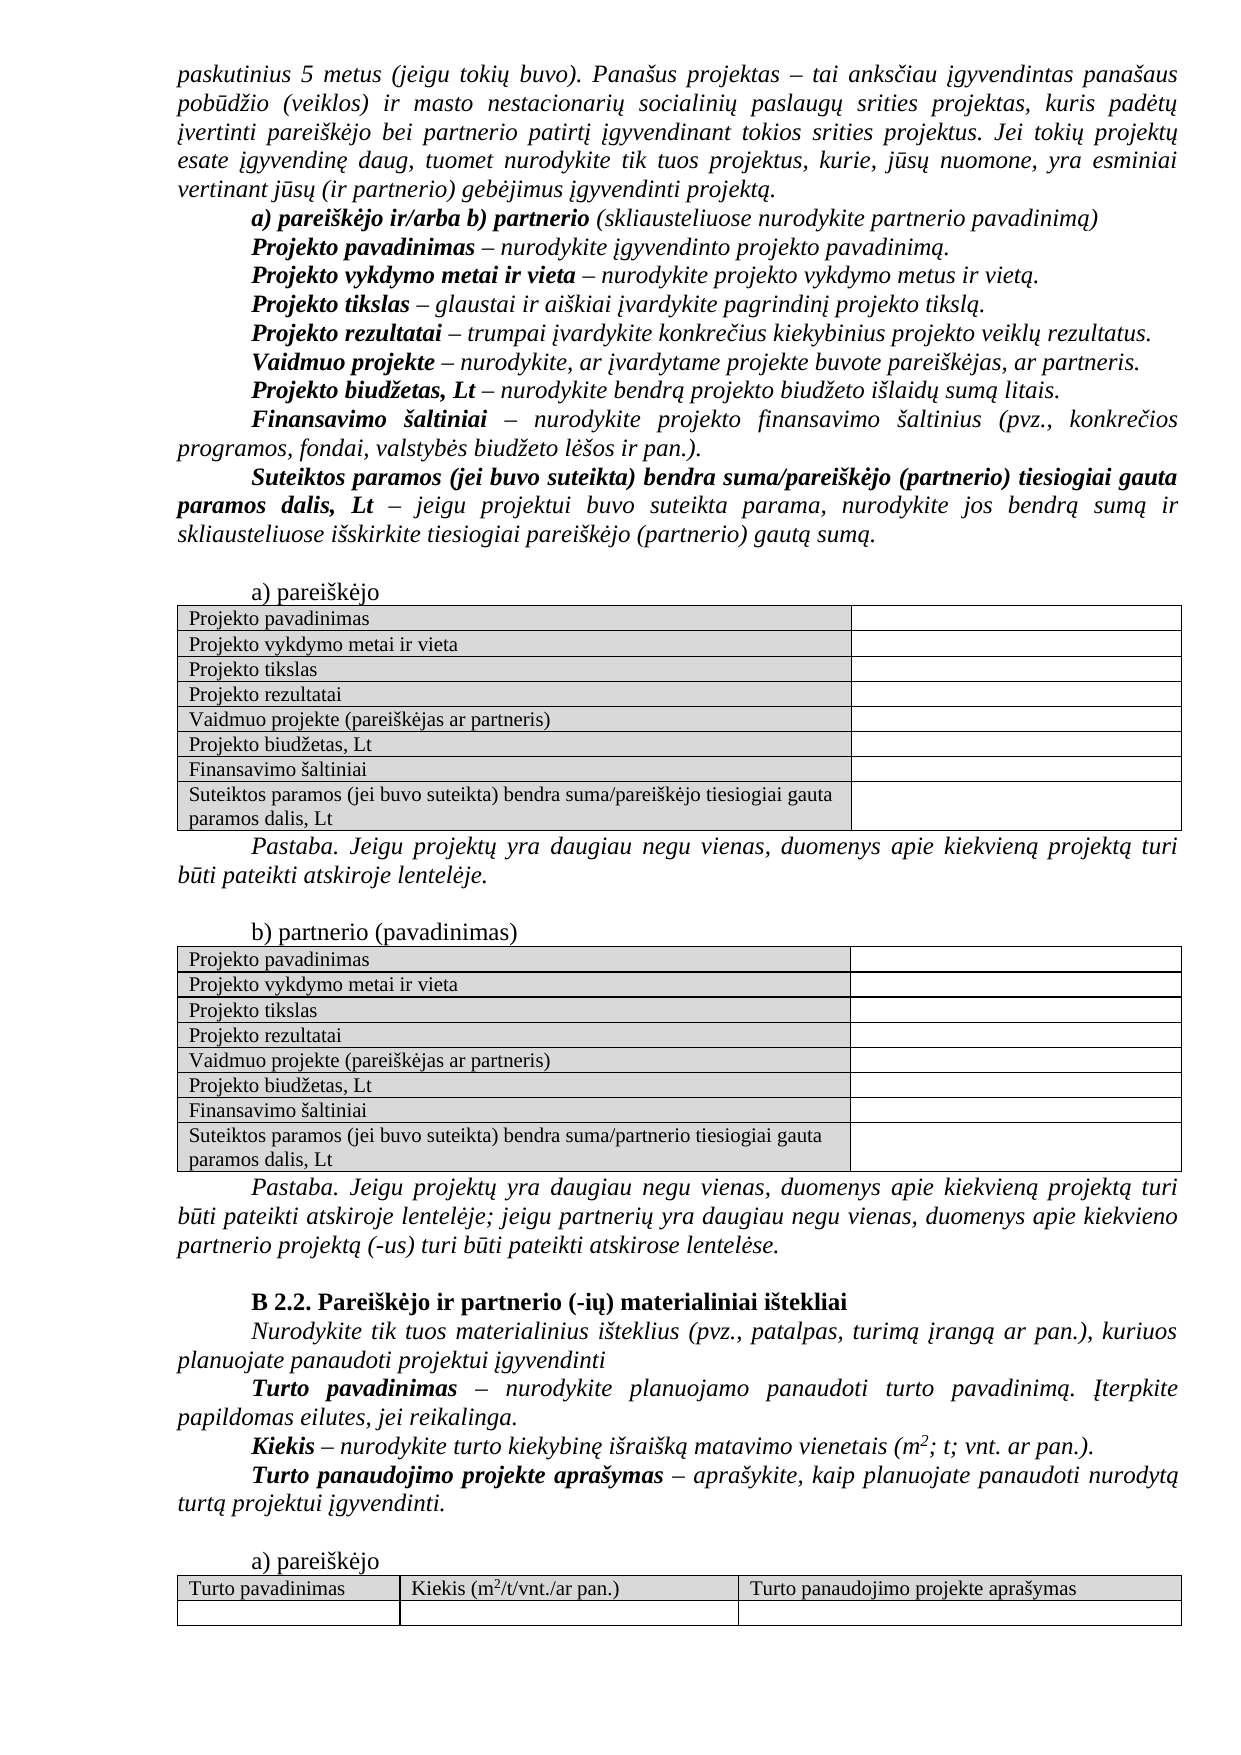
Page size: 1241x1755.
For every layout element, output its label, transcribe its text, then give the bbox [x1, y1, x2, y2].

text Vaidmuo projekte – nurodykite, ar įvardytame projekte buvote pareiškėjas, ar partneris. [177, 347, 1181, 375]
table_header [851, 947, 1181, 971]
table_cell Projekto vykdymo metai ir vieta [178, 973, 850, 996]
text Kiekis – nurodykite turto kiekybinę išraišką matavimo vienetais (m2; t; vnt. ar pan.). [177, 1431, 1181, 1460]
table_cell Finansavimo šaltiniai [178, 1098, 850, 1122]
text Turto pavadinimas – nurodykite planuojamo panaudoti turto pavadinimą. Įterpkite papildomas eilutes, jei reikalinga. [177, 1373, 1181, 1431]
table_cell Projekto tikslas [178, 998, 850, 1022]
table_cell [852, 782, 1181, 830]
table_cell [401, 1601, 738, 1625]
text Projekto pavadinimas – nurodykite įgyvendinto projekto pavadinimą. [177, 232, 1181, 260]
table_cell [852, 757, 1181, 781]
text Projekto rezultatai – trumpai įvardykite konkrečius kiekybinius projekto veiklų rezultatus. [177, 318, 1181, 347]
table_cell Projekto biudžetas, Lt [178, 732, 851, 756]
table_cell Suteiktos paramos (jei buvo suteikta) bendra suma/partnerio tiesiogiai gauta paramos dalis, Lt [178, 1123, 850, 1171]
table_cell Projekto rezultatai [178, 1023, 850, 1047]
table_header Turto panaudojimo projekte aprašymas [739, 1576, 1181, 1600]
table_cell [851, 1073, 1181, 1097]
table_cell [851, 1123, 1181, 1171]
table_header [852, 606, 1181, 630]
table_cell Vaidmuo projekte (pareiškėjas ar partneris) [178, 707, 851, 731]
text a) pareiškėjo ir/arba b) partnerio (skliausteliuose nurodykite partnerio pavadinimą) [177, 203, 1181, 232]
text Projekto tikslas – glaustai ir aiškiai įvardykite pagrindinį projekto tikslą. [177, 289, 1181, 318]
table_cell [851, 998, 1181, 1022]
table_cell [852, 732, 1181, 756]
table_header Turto pavadinimas [178, 1576, 399, 1600]
text Finansavimo šaltiniai – nurodykite projekto finansavimo šaltinius (pvz., konkrečios programos, fondai, valstybės biudžeto lėšos ir pan.). [177, 404, 1181, 462]
table_cell [851, 1098, 1181, 1122]
table_header Projekto pavadinimas [178, 947, 850, 971]
table_cell [852, 707, 1181, 731]
table_cell [851, 973, 1181, 996]
table_cell [851, 1023, 1181, 1047]
table_cell [851, 1048, 1181, 1072]
text Pastaba. Jeigu projektų yra daugiau negu vienas, duomenys apie kiekvieną projektą turi būti pateikti atskiroje lentelėje. [177, 831, 1181, 889]
table_cell Suteiktos paramos (jei buvo suteikta) bendra suma/pareiškėjo tiesiogiai gauta paramos dalis, Lt [178, 782, 851, 830]
text Pastaba. Jeigu projektų yra daugiau negu vienas, duomenys apie kiekvieną projektą turi būti pateikti atskiroje lentelėje; jeigu partnerių yra daugiau negu vienas, duomenys apie kiekvieno partnerio projektą (-us) turi būti pateikti atskirose lentelėse. [177, 1172, 1181, 1258]
table_header Projekto pavadinimas [178, 606, 851, 630]
table_cell Projekto rezultatai [178, 682, 851, 706]
text b) partnerio (pavadinimas) [177, 917, 1181, 946]
table_cell [739, 1601, 1181, 1625]
table_cell [852, 682, 1181, 706]
table_cell Finansavimo šaltiniai [178, 757, 851, 781]
text Projekto biudžetas, Lt – nurodykite bendrą projekto biudžeto išlaidų sumą litais. [177, 375, 1181, 404]
table_cell Vaidmuo projekte (pareiškėjas ar partneris) [178, 1048, 850, 1072]
text Projekto vykdymo metai ir vieta – nurodykite projekto vykdymo metus ir vietą. [177, 260, 1181, 289]
text paskutinius 5 metus (jeigu tokių buvo). Panašus projektas – tai anksčiau įgyvendintas panašaus pobūdžio (veiklos) ir masto nestacionarių socialinių paslaugų srities projektas, kuris padėtų įvertinti pareiškėjo bei partnerio patirtį įgyvendinant tokios srities projektus. Jei tokių projektų esate įgyvendinę daug, tuomet nurodykite tik tuos projektus, kurie, jūsų nuomone, yra esminiai vertinant jūsų (ir partnerio) gebėjimus įgyvendinti projektą. [177, 59, 1181, 203]
text a) pareiškėjo [177, 577, 1181, 605]
table_header Kiekis (m2/t/vnt./ar pan.) [401, 1576, 738, 1600]
table_cell [852, 657, 1181, 681]
text Nurodykite tik tuos materialinius išteklius (pvz., patalpas, turimą įrangą ar pan.), kuriuos planuojate panaudoti projektui įgyvendinti [177, 1316, 1181, 1373]
table_cell [852, 631, 1181, 656]
text B 2.2. Pareiškėjo ir partnerio (-ių) materialiniai ištekliai [177, 1287, 1181, 1316]
table_cell Projekto tikslas [178, 657, 851, 681]
table_cell Projekto biudžetas, Lt [178, 1073, 850, 1097]
table_cell Projekto vykdymo metai ir vieta [178, 631, 851, 656]
text Suteiktos paramos (jei buvo suteikta) bendra suma/pareiškėjo (partnerio) tiesiogiai gauta paramos dalis, Lt – jeigu projektui buvo suteikta parama, nurodykite jos bendrą sumą ir skliausteliuose išskirkite tiesiogiai pareiškėjo (partnerio) gautą sumą. [177, 462, 1181, 548]
text Turto panaudojimo projekte aprašymas – aprašykite, kaip planuojate panaudoti nurodytą turtą projektui įgyvendinti. [177, 1460, 1181, 1517]
text a) pareiškėjo [177, 1546, 1181, 1575]
table_cell [178, 1601, 399, 1625]
